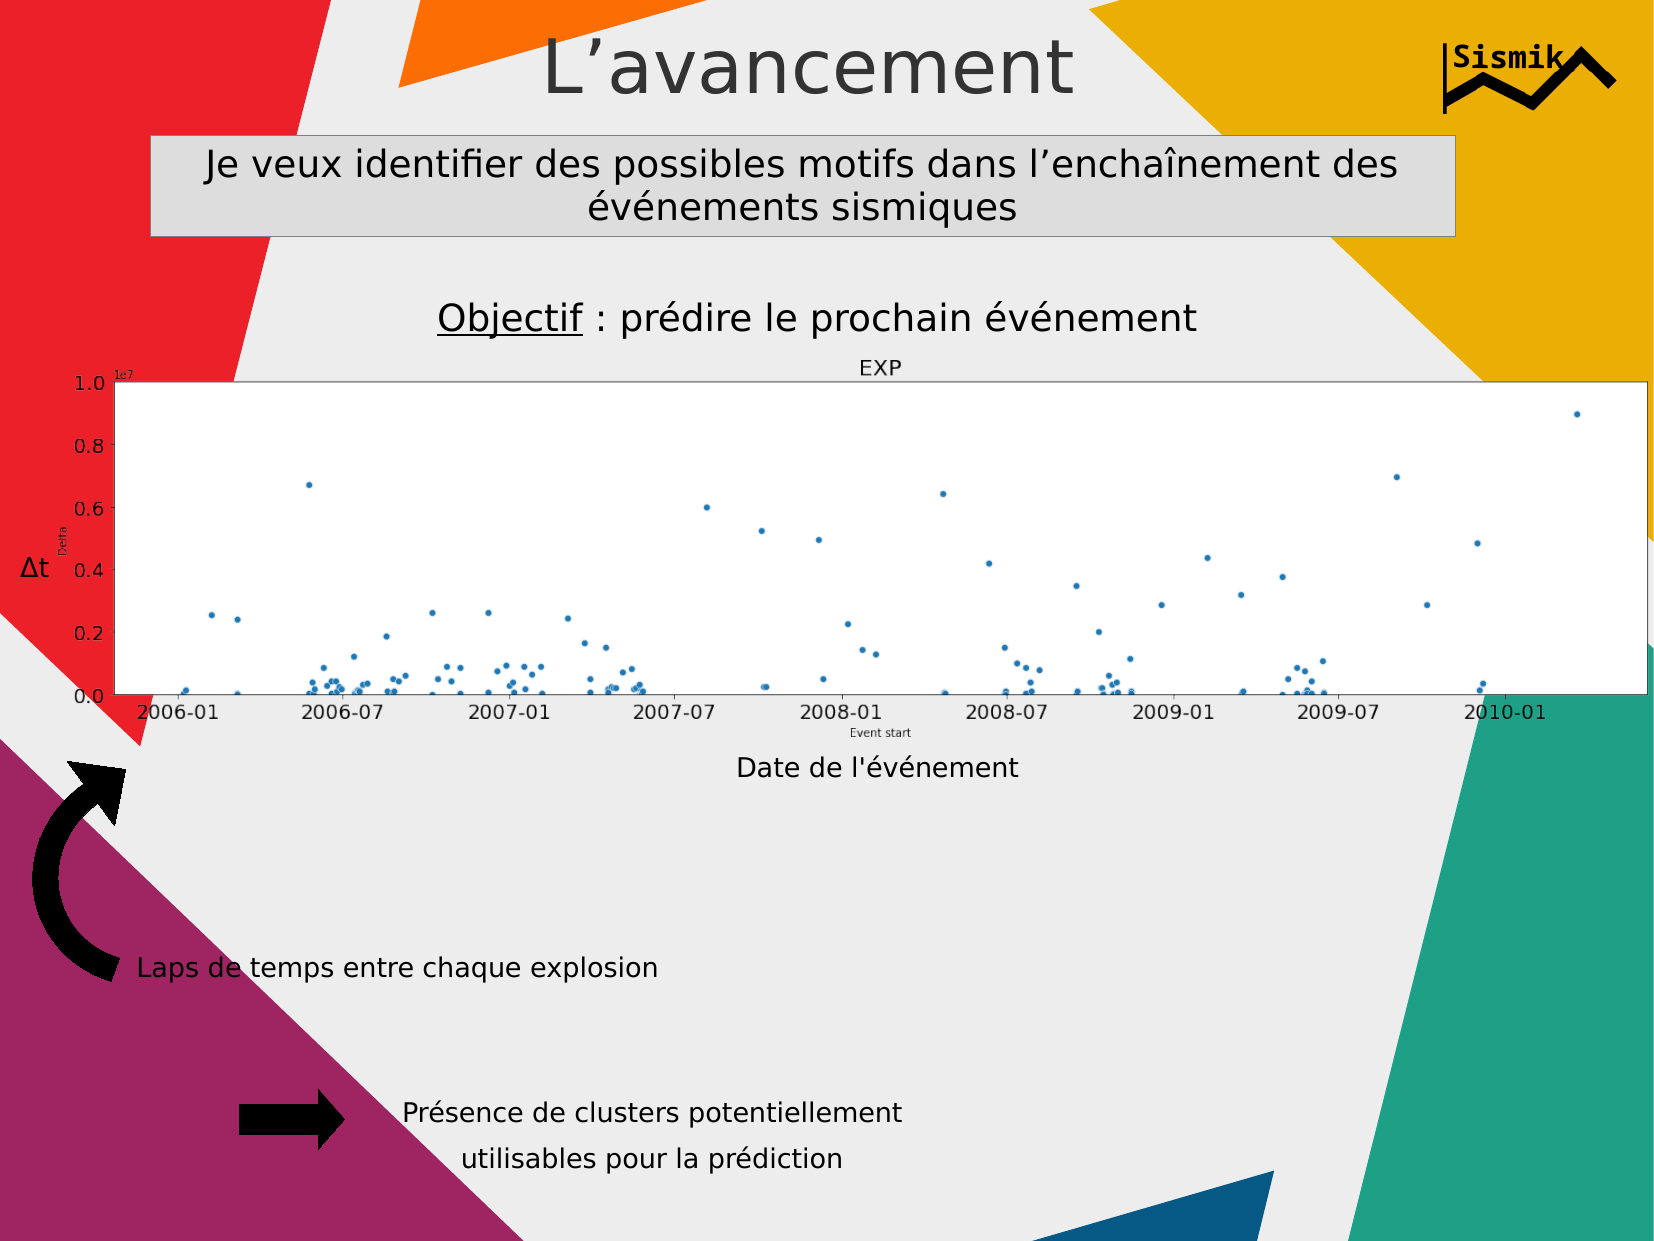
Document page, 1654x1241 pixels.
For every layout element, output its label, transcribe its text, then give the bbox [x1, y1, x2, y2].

text_box Objectif : prédire le prochain événement [390, 267, 1246, 351]
text_box [32, 761, 126, 982]
text_box Je veux identifier des possibles motifs dans l’enchaînement des événements sismiques [150, 135, 1456, 237]
text_box Sismik [1437, 26, 1589, 81]
title L’avancement [450, 0, 1167, 135]
picture [1443, 39, 1624, 114]
text_box [239, 1089, 345, 1150]
picture [50, 351, 1654, 746]
text_box Laps de temps entre chaque explosion [105, 930, 691, 992]
text_box Date de l'événement [705, 746, 1051, 791]
text_box Δt [0, 529, 50, 592]
text_box Présence de clusters potentiellement utilisables pour la prédiction [359, 1074, 945, 1183]
